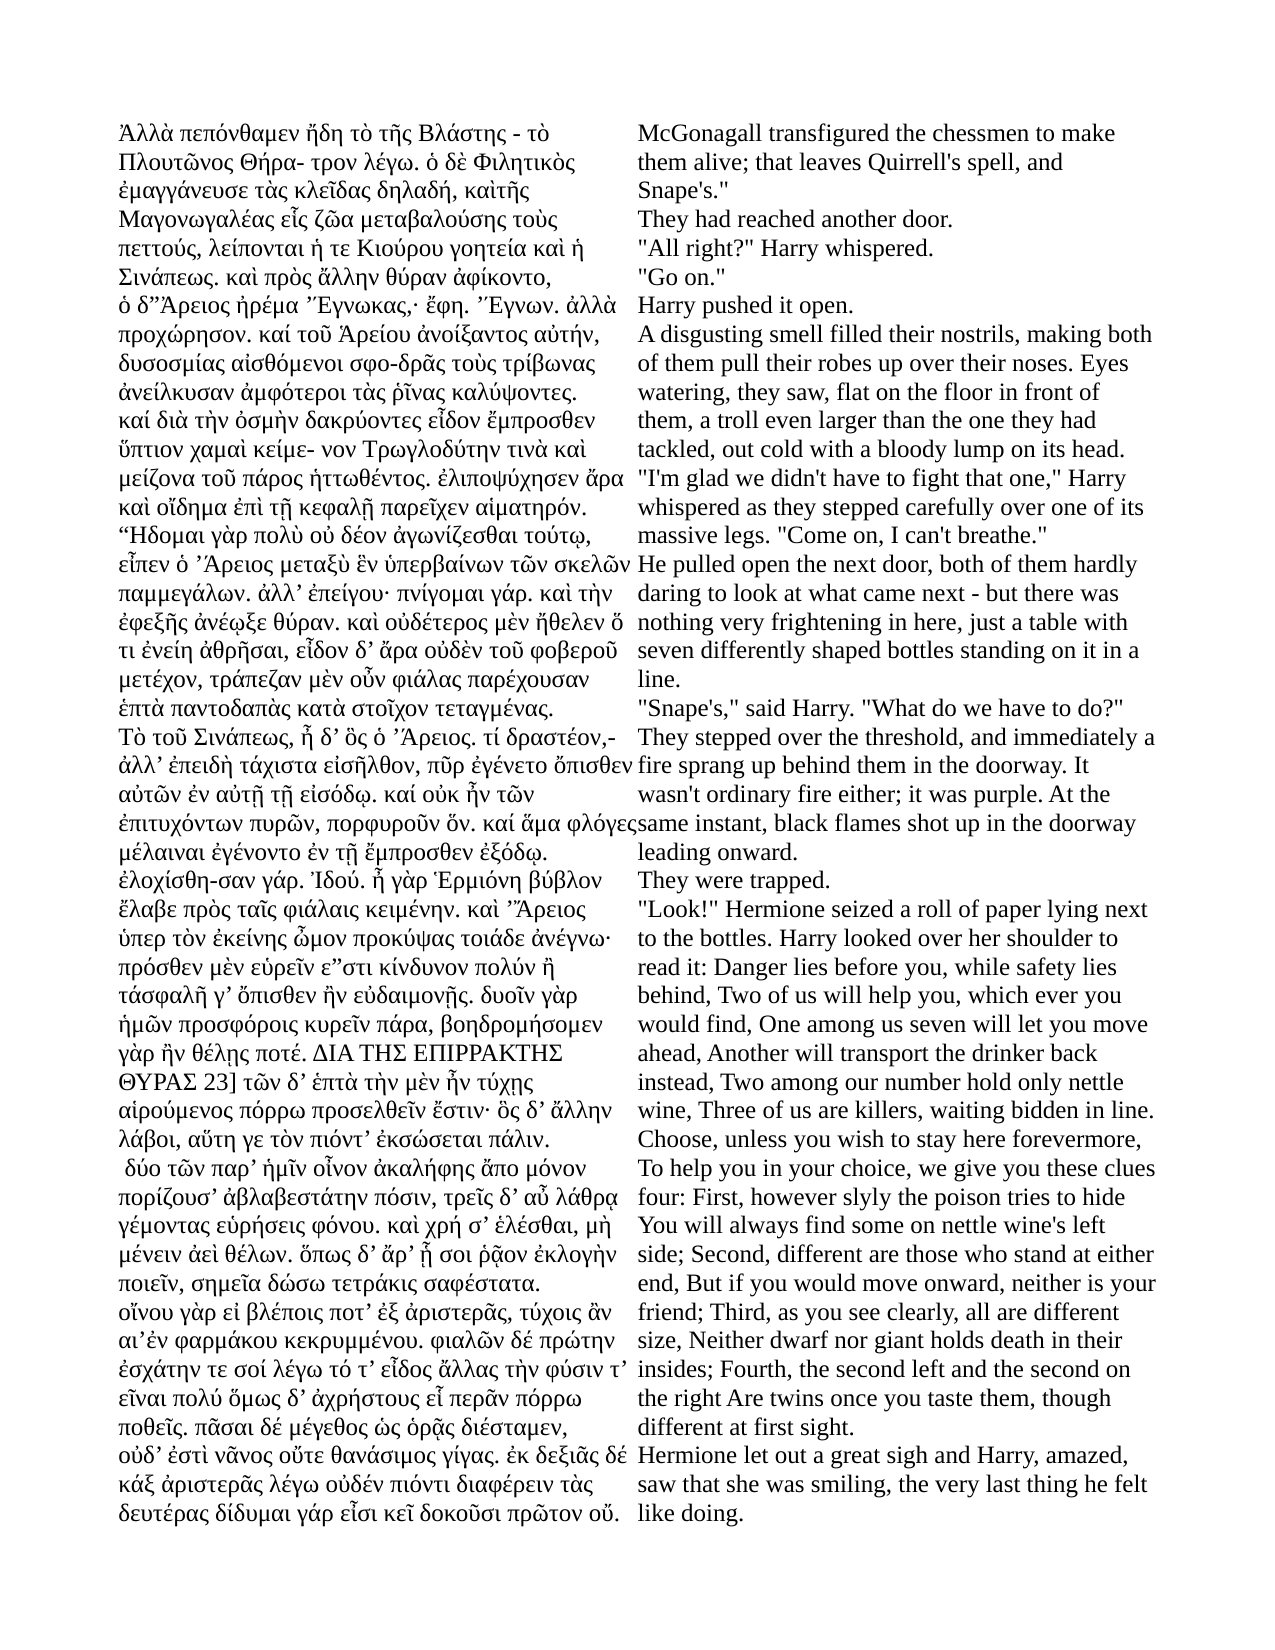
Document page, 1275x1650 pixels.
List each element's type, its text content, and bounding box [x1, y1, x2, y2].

table_cell McGonagall transfigured the chessmen to make them alive; that leaves Quirrell's spell, and Snape's." They had reached another door. "All right?" Harry whispered. "Go on." Harry pushed it open. A disgusting smell filled their nostrils, making both of them pull their robes up over their noses. Eyes watering, they saw, flat on the floor in front of them, a troll even larger than the one they had tackled, out cold with a bloody lump on its head. "I'm glad we didn't have to fight that one," Harry whispered as they stepped carefully over one of its massive legs. "Come on, I can't breathe." He pulled open the next door, both of them hardly daring to look at what came next - but there was nothing very frightening in here, just a table with seven differently shaped bottles standing on it in a line. "Snape's," said Harry. "What do we have to do?" They stepped over the threshold, and immediately a fire sprang up behind them in the doorway. It wasn't ordinary fire either; it was purple. At the same instant, black flames shot up in the doorway leading onward. They were trapped. "Look!" Hermione seized a roll of paper lying next to the bottles. Harry looked over her shoulder to read it: Danger lies before you, while safety lies behind, Two of us will help you, which ever you would find, One among us seven will let you move ahead, Another will transport the drinker back instead, Two among our number hold only nettle wine, Three of us are killers, waiting bidden in line. Choose, unless you wish to stay here forevermore, To help you in your choice, we give you these clues four: First, however slyly the poison tries to hide You will always find some on nettle wine's left side; Second, different are those who stand at either end, But if you would move onward, neither is your friend; Third, as you see clearly, all are different size, Neither dwarf nor giant holds death in their insides; Fourth, the second left and the second on the right Are twins once you taste them, though different at first sight. Hermione let out a great sigh and Harry, amazed, saw that she was smiling, the very last thing he felt like doing. [637, 118, 1157, 1527]
table_cell Ἀλλὰ πεπόνθαμεν ἤδη τὸ τῆς Βλάστης - τὸ Πλουτῶνος Θήρα- τρον λέγω. ὁ δὲ Φιλητικὸς ἐμαγγάνευσε τὰς κλεῖδας δηλαδή, καὶτῆς Μαγονωγαλέας εἷς ζῶα μεταβαλούσης τοὺς πεττούς, λείπονται ἡ τε Κιούρου γοητεία καὶ ἡ Σινάπεως. καὶ πρὸς ἄλλην θύραν ἀφίκοντο, ὁ δ”Ἀρειος ἠρέμα ’Έγνωκας,· ἔφη. ’Έγνων. ἀλλὰ προχώρησον. καί τοῦ Ἁρείου ἀνοίξαντος αὐτήν, δυσοσμίας αἰσθόμενοι σφο-δρᾶς τοὺς τρίβωνας ἀνείλκυσαν ἀμφότεροι τὰς ῥῖνας καλύψοντες. καί διὰ τὴν ὀσμὴν δακρύοντες εἶδον ἔμπροσθεν ὕπτιον χαμαὶ κείμε- νον Τρωγλοδύτην τινὰ καὶ μείζονα τοῦ πάρος ἡττωθέντος. ἐλιποψύχησεν ἄρα καὶ οἴδημα ἐπὶ τῇ κεφαλῇ παρεῖχεν αἱματηρόν. “Ηδομαι γὰρ πολὺ οὐ δέον ἀγωνίζεσθαι τούτῳ, εἶπεν ὁ ’Άρειος μεταξὺ ἓν ὑπερβαίνων τῶν σκελῶν παμμεγάλων. ἀλλ’ ἐπείγου· πνίγομαι γάρ. καὶ τὴν ἐφεξῆς ἀνέῳξε θύραν. καὶ οὐδέτερος μὲν ἤθελεν ὅ τι ἐνείη ἀθρῆσαι, εἶδον δ’ ἄρα οὐδὲν τοῦ φοβεροῦ μετέχον, τράπεζαν μὲν οὖν φιάλας παρέχουσαν ἑπτὰ παντοδαπὰς κατὰ στοῖχον τεταγμένας. Τὸ τοῦ Σινάπεως, ἦ δ’ ὃς ὁ ’Άρειος. τί δραστέον,- ἀλλ’ ἐπειδὴ τάχιστα εἰσῆλθον, πῦρ ἐγένετο ὄπισθεν αὐτῶν ἐν αὐτῇ τῇ εἰσόδῳ. καί οὐκ ἦν τῶν ἐπιτυχόντων πυρῶν, πορφυροῦν ὅν. καί ἅμα φλόγες μέλαιναι ἐγένοντο ἐν τῇ ἔμπροσθεν ἐξόδῳ. ἐλοχίσθη-σαν γάρ. Ἰδού. ἦ γὰρ Ἑρμιόνη βύβλον ἔλαβε πρὸς ταῖς φιάλαις κειμένην. καὶ ’Ἄρειος ὑπερ τὸν ἐκείνης ὦμον προκύψας τοιάδε ἀνέγνω· πρόσθεν μὲν εὑρεῖν ε”στι κίνδυνον πολύν ἢ τάσφαλῆ γ’ ὄπισθεν ἢν εὐδαιμονῇς. δυοῖν γὰρ ἡμῶν προσφόροις κυρεῖν πάρα, βοηδρομήσομεν γὰρ ἢν θέλῃς ποτέ. ΔΙΑ ΤΗΣ ΕΠΙΡΡΑΚΤΗΣ ΘΥΡΑΣ 23] τῶν δ’ ἑπτὰ τὴν μὲν ἦν τύχῃς αἱρούμενος πόρρω προσελθεῖν ἔστιν· ὃς δ’ ἄλλην λάβοι, αὕτη γε τὸν πιόντ’ ἐκσώσεται πάλιν. δύο τῶν παρ’ ἡμῖν οἶνον ἀκαλήφης ἄπο μόνον πορίζουσ’ ἀβλαβεστάτην πόσιν, τρεῖς δ’ αὖ λάθρᾳ γέμοντας εὑρήσεις φόνου. καὶ χρή σ’ ἑλέσθαι, μὴ μένειν ἀεὶ θέλων. ὅπως δ’ ἄρ’ ᾗ σοι ῥᾷον ἐκλογὴν ποιεῖν, σημεῖα δώσω τετράκις σαφέστατα. οἴνου γὰρ εἰ βλέποις ποτ’ ἐξ ἀριστερᾶς, τύχοις ἂν αι’ἐν φαρμάκου κεκρυμμένου. φιαλῶν δέ πρώτην ἐσχάτην τε σοί λέγω τό τ’ εἶδος ἄλλας τὴν φύσιν τ’ εῖναι πολύ ὅμως δ’ ἀχρήστους εἷ περᾶν πόρρω ποθεῖς. πᾶσαι δέ μέγεθος ὡς ὁρᾷς διέσταμεν, οὐδ’ ἐστὶ νᾶνος οὔτε θανάσιμος γίγας. ἐκ δεξιᾶς δέ κάξ ἀριστερᾶς λέγω οὐδέν πιόντι διαφέρειν τὰς δευτέρας δίδυμαι γάρ εἶσι κεῖ δοκοῦσι πρῶτον οὔ. [118, 118, 637, 1527]
